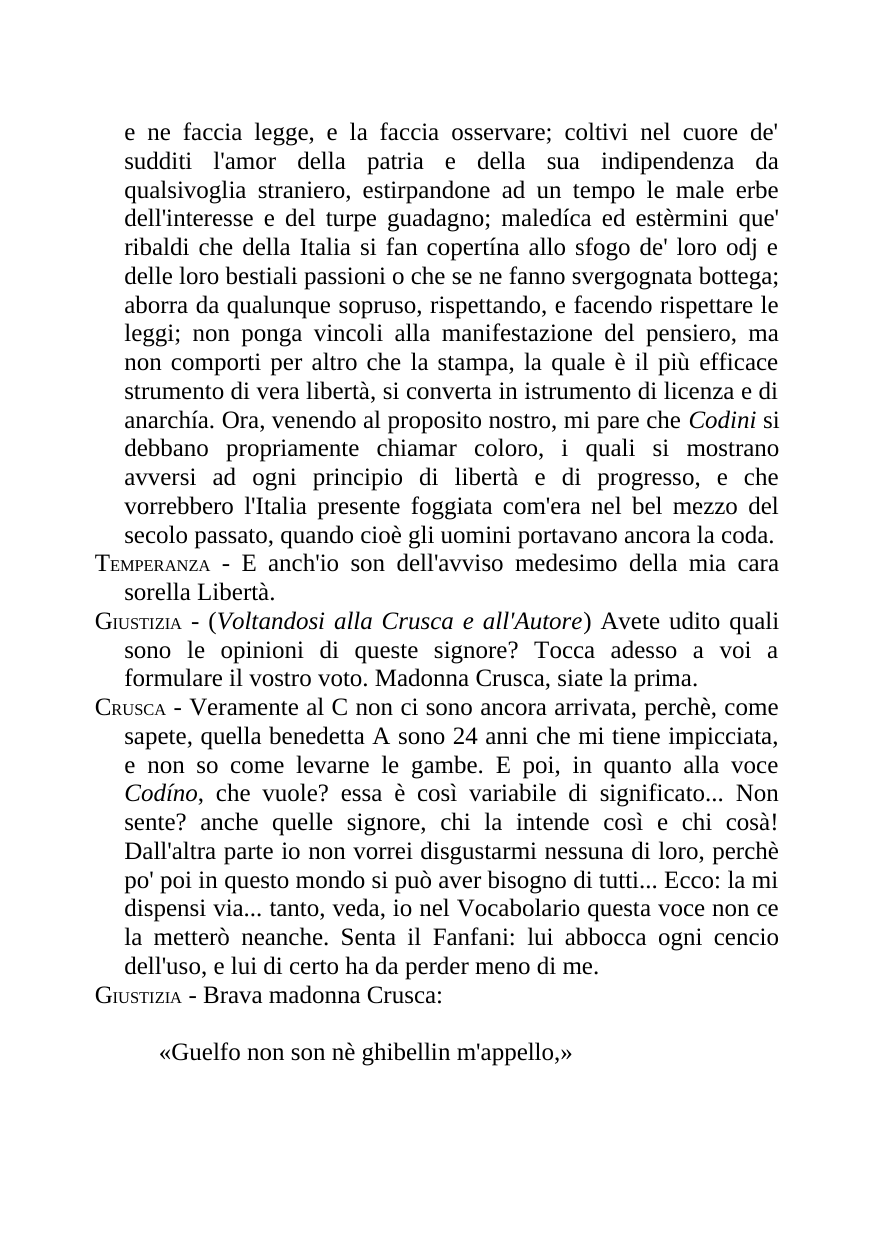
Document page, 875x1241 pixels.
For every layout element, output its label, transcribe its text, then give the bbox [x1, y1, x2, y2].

text Crusca - Veramente al C non ci sono ancora arrivata, perchè, come sapete, quella benedetta A sono 24 anni che mi tiene impicciata, e non so come levarne le gambe. E poi, in quanto alla voce Codíno, che vuole? essa è così variabile di significato... Non sente? anche quelle signore, chi la intende così e chi cosà! Dall'altra parte io non vorrei disgustarmi nessuna di loro, perchè po' poi in questo mondo si può aver bisogno di tutti... Ecco: la mi dispensi via... tanto, veda, io nel Vocabolario questa voce non ce la metterò neanche. Senta il Fanfani: lui abbocca ogni cencio dell'uso, e lui di certo ha da perder meno di me. [94, 692, 779, 980]
text Temperanza - E anch'io son dell'avviso medesimo della mia cara sorella Libertà. [94, 548, 779, 606]
text e ne faccia legge, e la faccia osservare; coltivi nel cuore de' sudditi l'amor della patria e della sua indipendenza da qualsivoglia straniero, estirpandone ad un tempo le male erbe dell'interesse e del turpe guadagno; maledíca ed estèrmini que' ribaldi che della Italia si fan copertína allo sfogo de' loro odj e delle loro bestiali passioni o che se ne fanno svergognata bottega; aborra da qualunque sopruso, rispettando, e facendo rispettare le leggi; non ponga vincoli alla manifestazione del pensiero, ma non comporti per altro che la stampa, la quale è il più efficace strumento di vera libertà, si converta in istrumento di licenza e di anarchía. Ora, venendo al proposito nostro, mi pare che Codini si debbano propriamente chiamar coloro, i quali si mostrano avversi ad ogni principio di libertà e di progresso, e che vorrebbero l'Italia presente foggiata com'era nel bel mezzo del secolo passato, quando cioè gli uomini portavano ancora la coda. [94, 117, 779, 548]
text Giustizia - (Voltandosi alla Crusca e all'Autore) Avete udito quali sono le opinioni di queste signore? Tocca adesso a voi a formulare il vostro voto. Madonna Crusca, siate la prima. [94, 606, 779, 692]
text Giustizia - Brava madonna Crusca: [94, 980, 779, 1008]
text «Guelfo non son nè ghibellin m'appello,» [159, 1037, 779, 1066]
